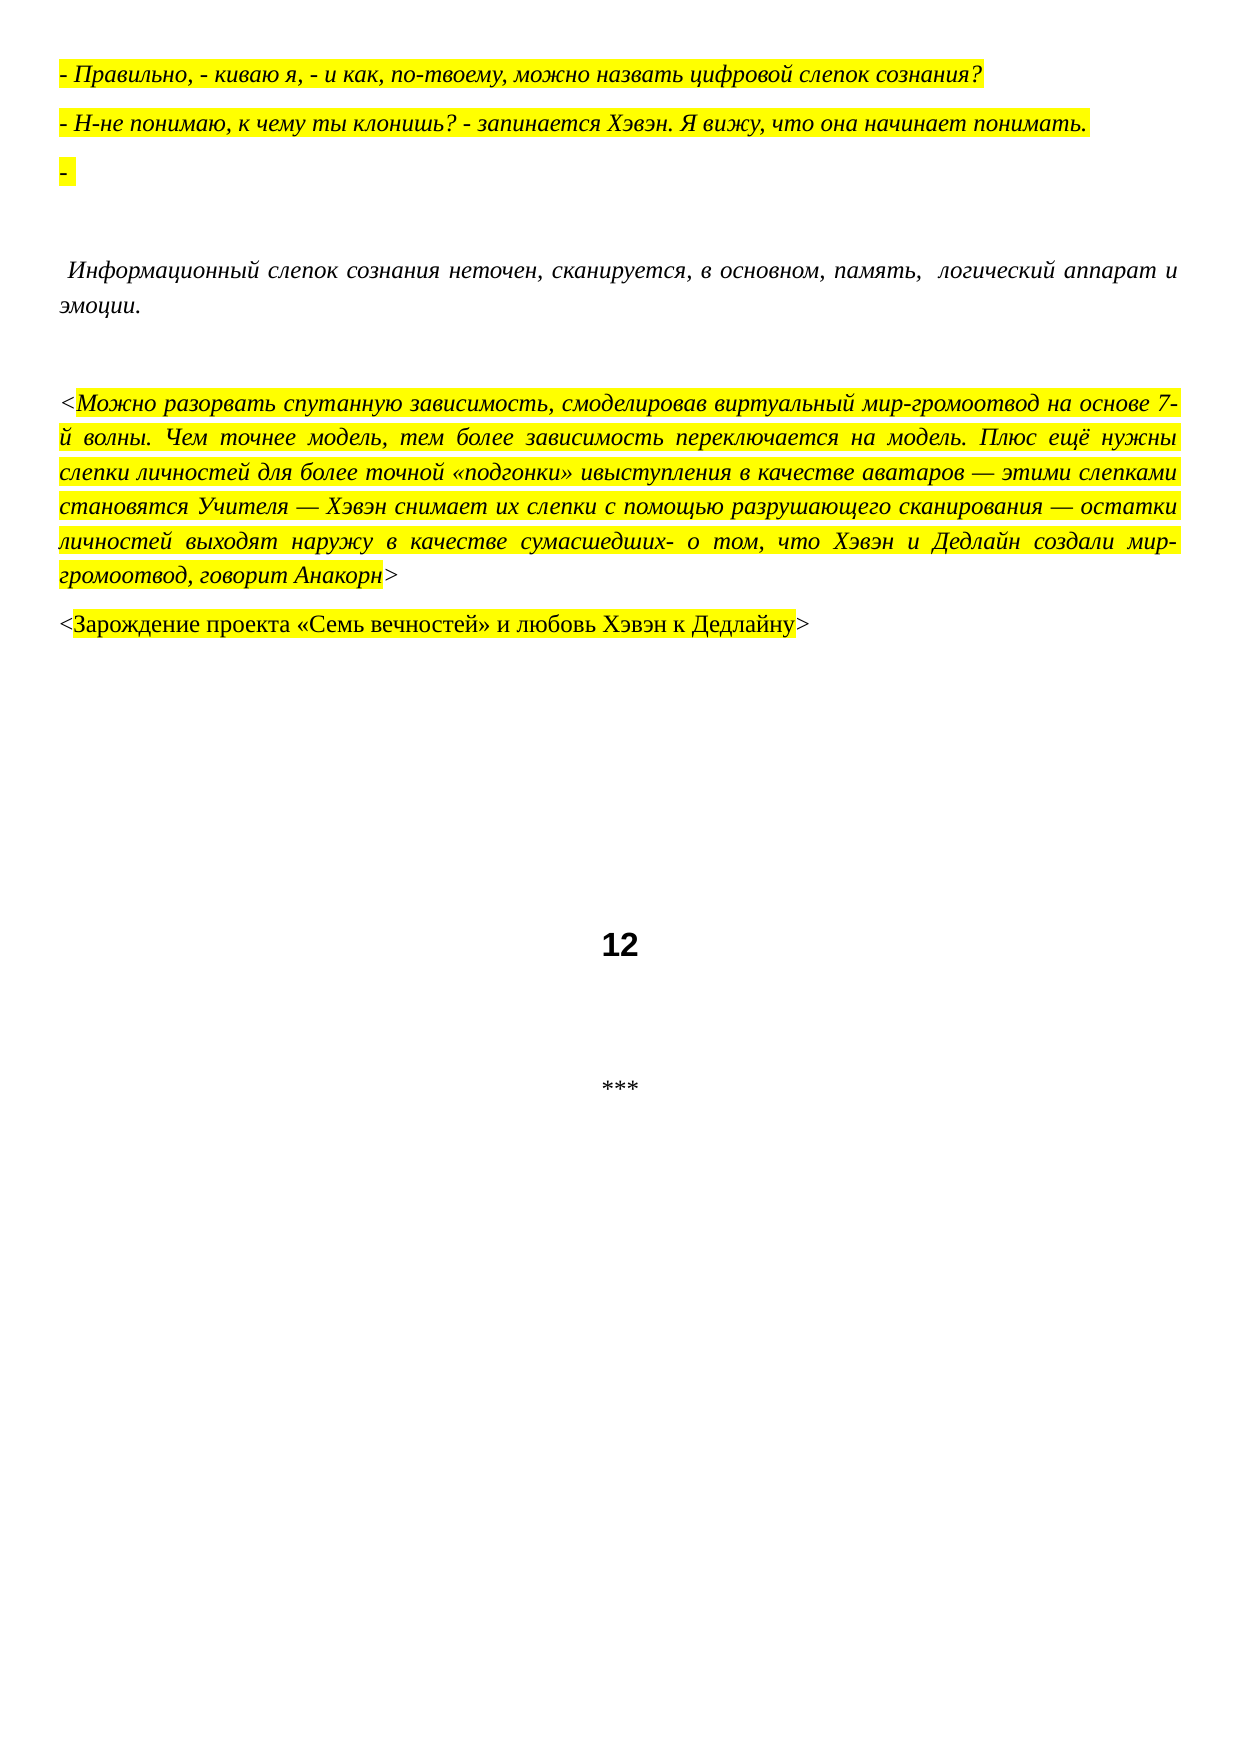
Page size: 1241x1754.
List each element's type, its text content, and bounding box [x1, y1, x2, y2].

subtitle 12 [59, 924, 1181, 963]
text Информационный слепок сознания неточен, сканируется, в основном, память, логический аппарат и эмоции. [59, 255, 1181, 318]
text - Правильно, - киваю я, - и как, по-твоему, можно назвать цифровой слепок сознания? [59, 59, 1181, 88]
text <Зарождение проекта «Семь вечностей» и любовь Хэвэн к Дедлайну> [59, 609, 1181, 638]
text <Можно разорвать спутанную зависимость, смоделировав виртуальный мир-громоотвод на основе 7-й волны. Чем точнее модель, тем более зависимость переключается на модель. Плюс ещё нужны слепки личностей для более точной «подгонки» ивыступления в качестве аватаров — этими слепками становятся Учителя — Хэвэн снимает их слепки с помощью разрушающего сканирования — остатки личностей выходят наружу в качестве сумасшедших- о том, что Хэвэн и Дедлайн создали мир-громоотвод, говорит Анакорн> [59, 388, 1181, 589]
text - [59, 157, 1181, 186]
text *** [59, 1074, 1181, 1103]
text - Н-не понимаю, к чему ты клонишь? - запинается Хэвэн. Я вижу, что она начинает понимать. [59, 108, 1181, 137]
